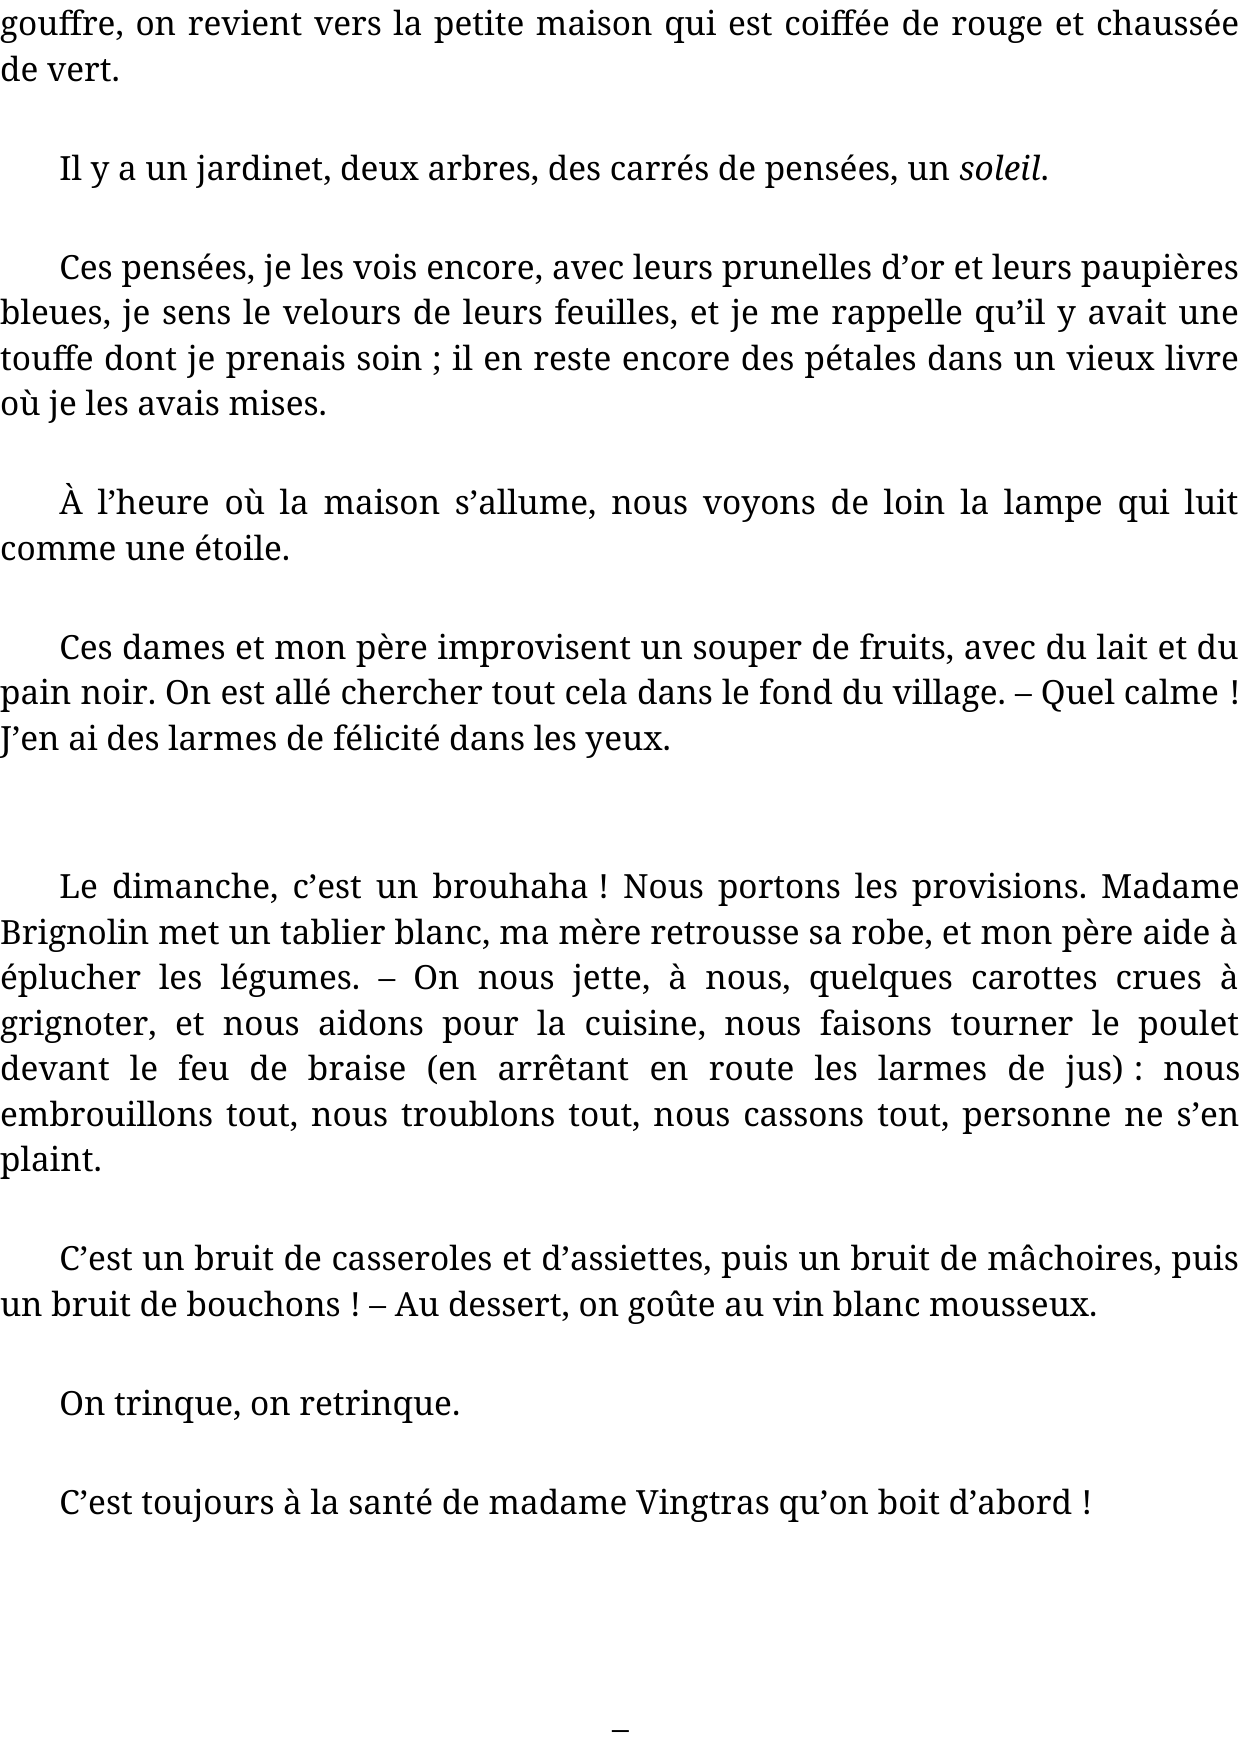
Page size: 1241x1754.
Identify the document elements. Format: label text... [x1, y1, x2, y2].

text C’est un bruit de casseroles et d’assiettes, puis un bruit de mâchoires, puis un bruit de bouchons ! – Au dessert, on goûte au vin blanc mousseux. [0, 1235, 1240, 1326]
text À l’heure où la maison s’allume, nous voyons de loin la lampe qui luit comme une étoile. [0, 479, 1240, 570]
text Ces dames et mon père improvisent un souper de fruits, avec du lait et du pain noir. On est allé chercher tout cela dans le fond du village. – Quel calme ! J’en ai des larmes de félicité dans les yeux. [0, 624, 1240, 760]
text gouffre, on revient vers la petite maison qui est coiffée de rouge et chaussée de vert. [0, 0, 1240, 91]
text On trinque, on retrinque. [0, 1379, 1240, 1425]
text Ces pensées, je les vois encore, avec leurs prunelles d’or et leurs paupières bleues, je sens le velours de leurs feuilles, et je me rappelle qu’il y avait une touffe dont je prenais soin ; il en reste encore des pétales dans un vieux livre où je les avais mises. [0, 244, 1240, 425]
text C’est toujours à la santé de madame Vingtras qu’on boit d’abord ! [0, 1479, 1240, 1524]
text Il y a un jardinet, deux arbres, des carrés de pensées, un soleil. [0, 144, 1240, 190]
text Le dimanche, c’est un brouhaha ! Nous portons les provisions. Madame Brignolin met un tablier blanc, ma mère retrousse sa robe, et mon père aide à éplucher les légumes. – On nous jette, à nous, quelques carottes crues à grignoter, et nous aidons pour la cuisine, nous faisons tourner le poulet devant le feu de braise (en arrêtant en route les larmes de jus) : nous embrouillons tout, nous troublons tout, nous cassons tout, personne ne s’en plaint. [0, 863, 1240, 1181]
